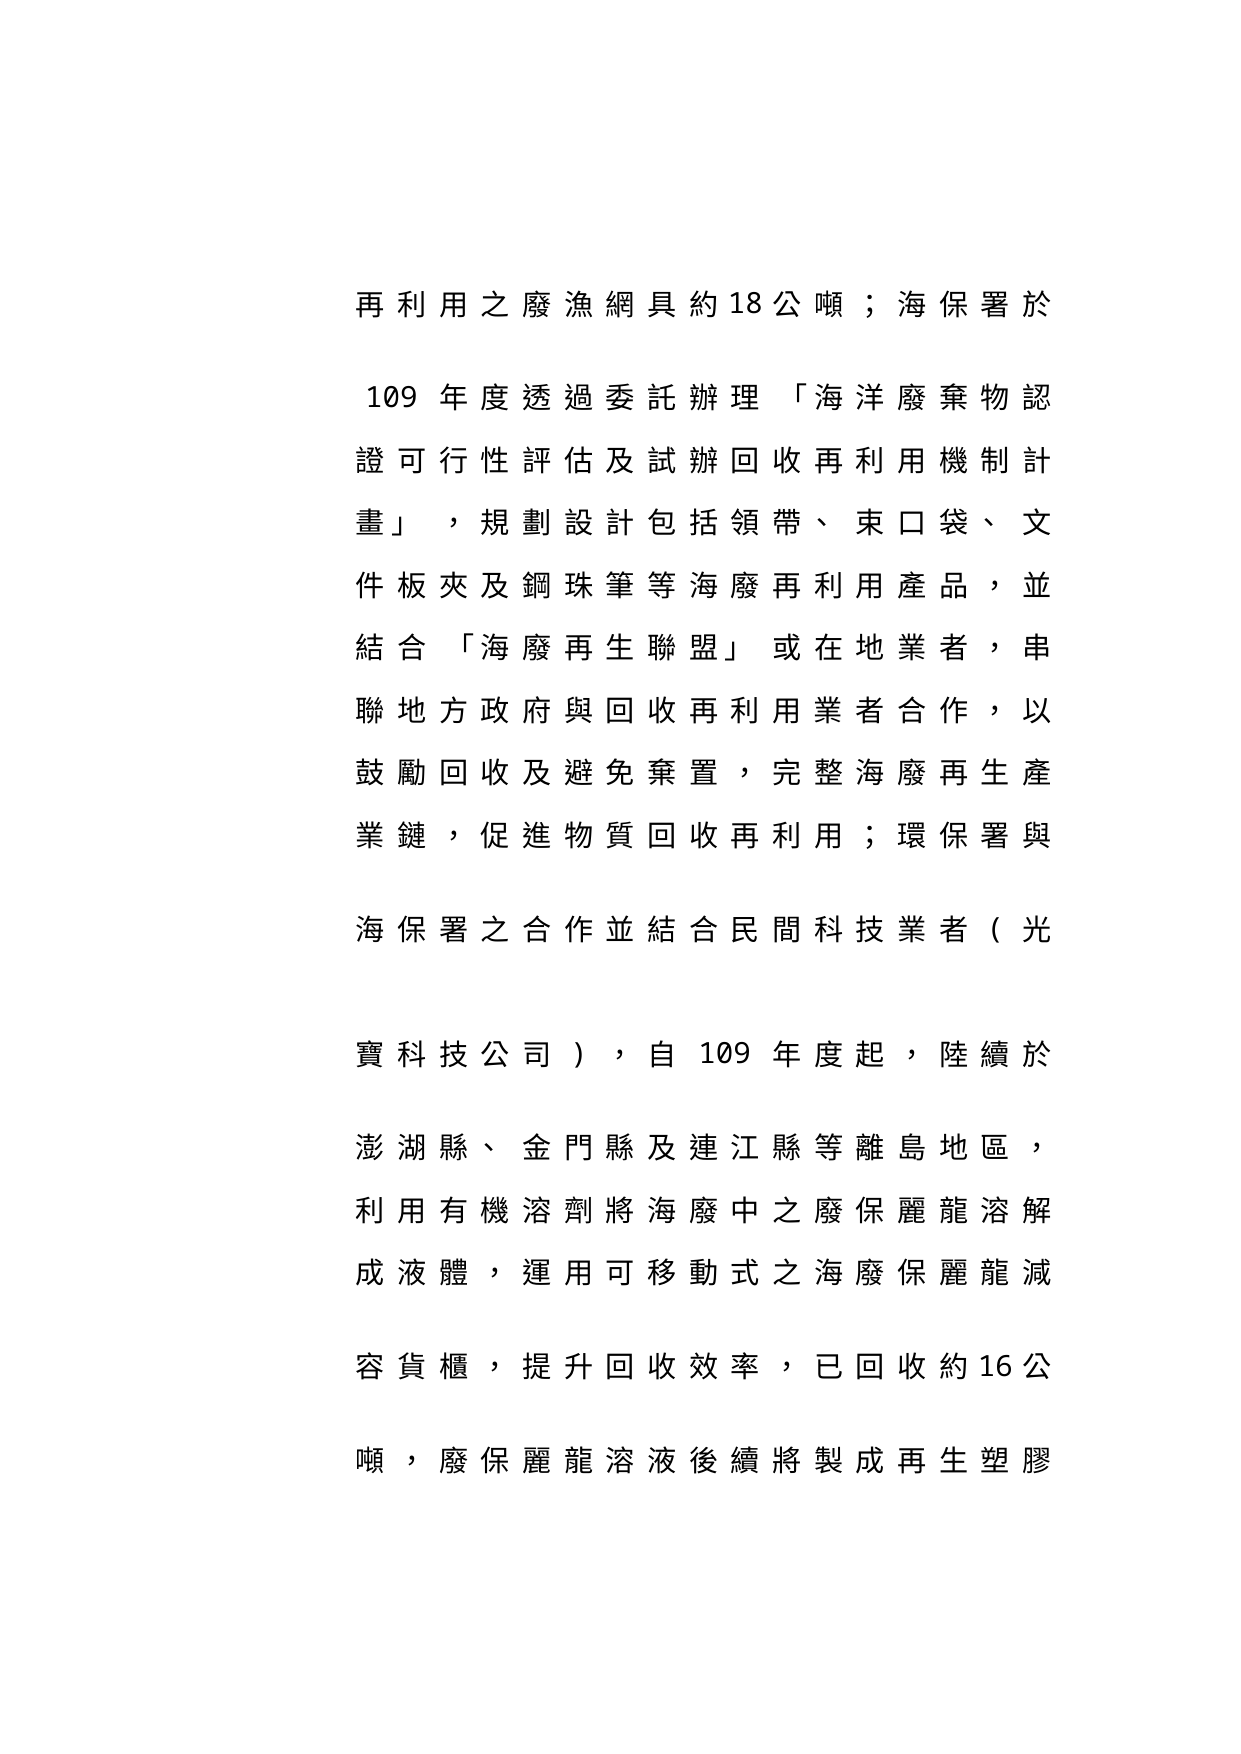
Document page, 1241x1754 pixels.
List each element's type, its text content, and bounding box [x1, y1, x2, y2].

text 再利用之廢漁網具約18公噸；海保署於109年度透過委託辦理「海洋廢棄物認證可行性評估及試辦回收再利用機制計畫」，規劃設計包括領帶、束口袋、文件板夾及鋼珠筆等海廢再利用產品，並結合「海廢再生聯盟」或在地業者，串聯地方政府與回收再利用業者合作，以鼓勵回收及避免棄置，完整海廢再生產業鏈，促進物質回收再利用；環保署與海保署之合作並結合民間科技業者(光寶科技公司)，自109年度起，陸續於澎湖縣、金門縣及連江縣等離島地區，利用有機溶劑將海廢中之廢保麗龍溶解成液體，運用可移動式之海廢保麗龍減容貨櫃，提升回收效率，已回收約16公噸，廢保麗龍溶液後續將製成再生塑膠 [288, 229, 1058, 1479]
